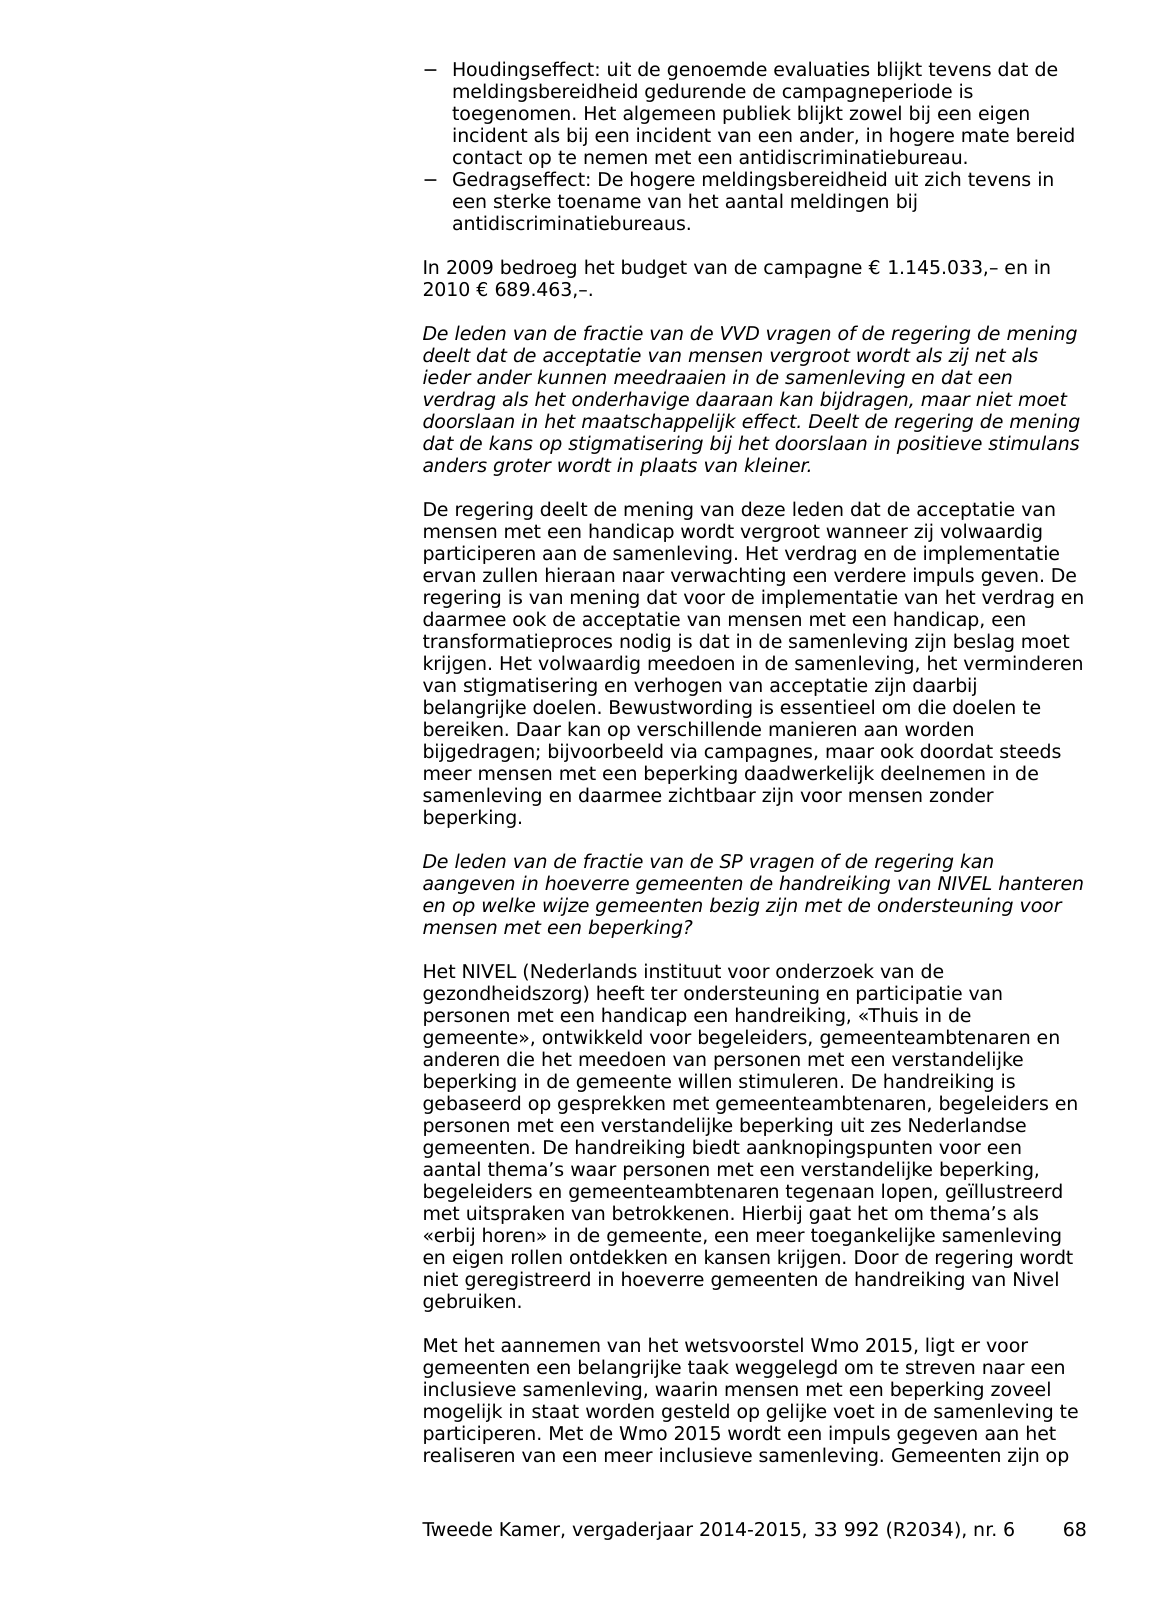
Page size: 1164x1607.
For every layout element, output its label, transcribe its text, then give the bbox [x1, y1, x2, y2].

text Het NIVEL (Nederlands instituut voor onderzoek van de gezondheidszorg) heeft ter ondersteuning en participatie van personen met een handicap een handreiking, «Thuis in de gemeente», ontwikkeld voor begeleiders, gemeenteambtenaren en anderen die het meedoen van personen met een verstandelijke beperking in de gemeente willen stimuleren. De handreiking is gebaseerd op gesprekken met gemeenteambtenaren, begeleiders en personen met een verstandelijke beperking uit zes Nederlandse gemeenten. De handreiking biedt aanknopingspunten voor een aantal thema’s waar personen met een verstandelijke beperking, begeleiders en gemeenteambtenaren tegenaan lopen, geïllustreerd met uitspraken van betrokkenen. Hierbij gaat het om thema’s als «erbij horen» in de gemeente, een meer toegankelijke samenleving en eigen rollen ontdekken en kansen krijgen. Door de regering wordt niet geregistreerd in hoeverre gemeenten de handreiking van Nivel gebruiken. [422, 961, 1087, 1313]
text − Houdingseffect: uit de genoemde evaluaties blijkt tevens dat de meldingsbereidheid gedurende de campagneperiode is toegenomen. Het algemeen publiek blijkt zowel bij een eigen incident als bij een incident van een ander, in hogere mate bereid contact op te nemen met een antidiscriminatiebureau. [422, 59, 1087, 169]
text − Gedragseffect: De hogere meldingsbereidheid uit zich tevens in een sterke toename van het aantal meldingen bij antidiscriminatiebureaus. [422, 169, 1087, 235]
text De leden van de fractie van de VVD vragen of de regering de mening deelt dat de acceptatie van mensen vergroot wordt als zij net als ieder ander kunnen meedraaien in de samenleving en dat een verdrag als het onderhavige daaraan kan bijdragen, maar niet moet doorslaan in het maatschappelijk effect. Deelt de regering de mening dat de kans op stigmatisering bij het doorslaan in positieve stimulans anders groter wordt in plaats van kleiner. [422, 323, 1087, 477]
text In 2009 bedroeg het budget van de campagne € 1.145.033,– en in 2010 € 689.463,–. [422, 257, 1087, 301]
text De regering deelt de mening van deze leden dat de acceptatie van mensen met een handicap wordt vergroot wanneer zij volwaardig participeren aan de samenleving. Het verdrag en de implementatie ervan zullen hieraan naar verwachting een verdere impuls geven. De regering is van mening dat voor de implementatie van het verdrag en daarmee ook de acceptatie van mensen met een handicap, een transformatieproces nodig is dat in de samenleving zijn beslag moet krijgen. Het volwaardig meedoen in de samenleving, het verminderen van stigmatisering en verhogen van acceptatie zijn daarbij belangrijke doelen. Bewustwording is essentieel om die doelen te bereiken. Daar kan op verschillende manieren aan worden bijgedragen; bijvoorbeeld via campagnes, maar ook doordat steeds meer mensen met een beperking daadwerkelijk deelnemen in de samenleving en daarmee zichtbaar zijn voor mensen zonder beperking. [422, 499, 1087, 829]
text Met het aannemen van het wetsvoorstel Wmo 2015, ligt er voor gemeenten een belangrijke taak weggelegd om te streven naar een inclusieve samenleving, waarin mensen met een beperking zoveel mogelijk in staat worden gesteld op gelijke voet in de samenleving te participeren. Met de Wmo 2015 wordt een impuls gegeven aan het realiseren van een meer inclusieve samenleving. Gemeenten zijn op [422, 1335, 1087, 1467]
text De leden van de fractie van de SP vragen of de regering kan aangeven in hoeverre gemeenten de handreiking van NIVEL hanteren en op welke wijze gemeenten bezig zijn met de ondersteuning voor mensen met een beperking? [422, 851, 1087, 939]
